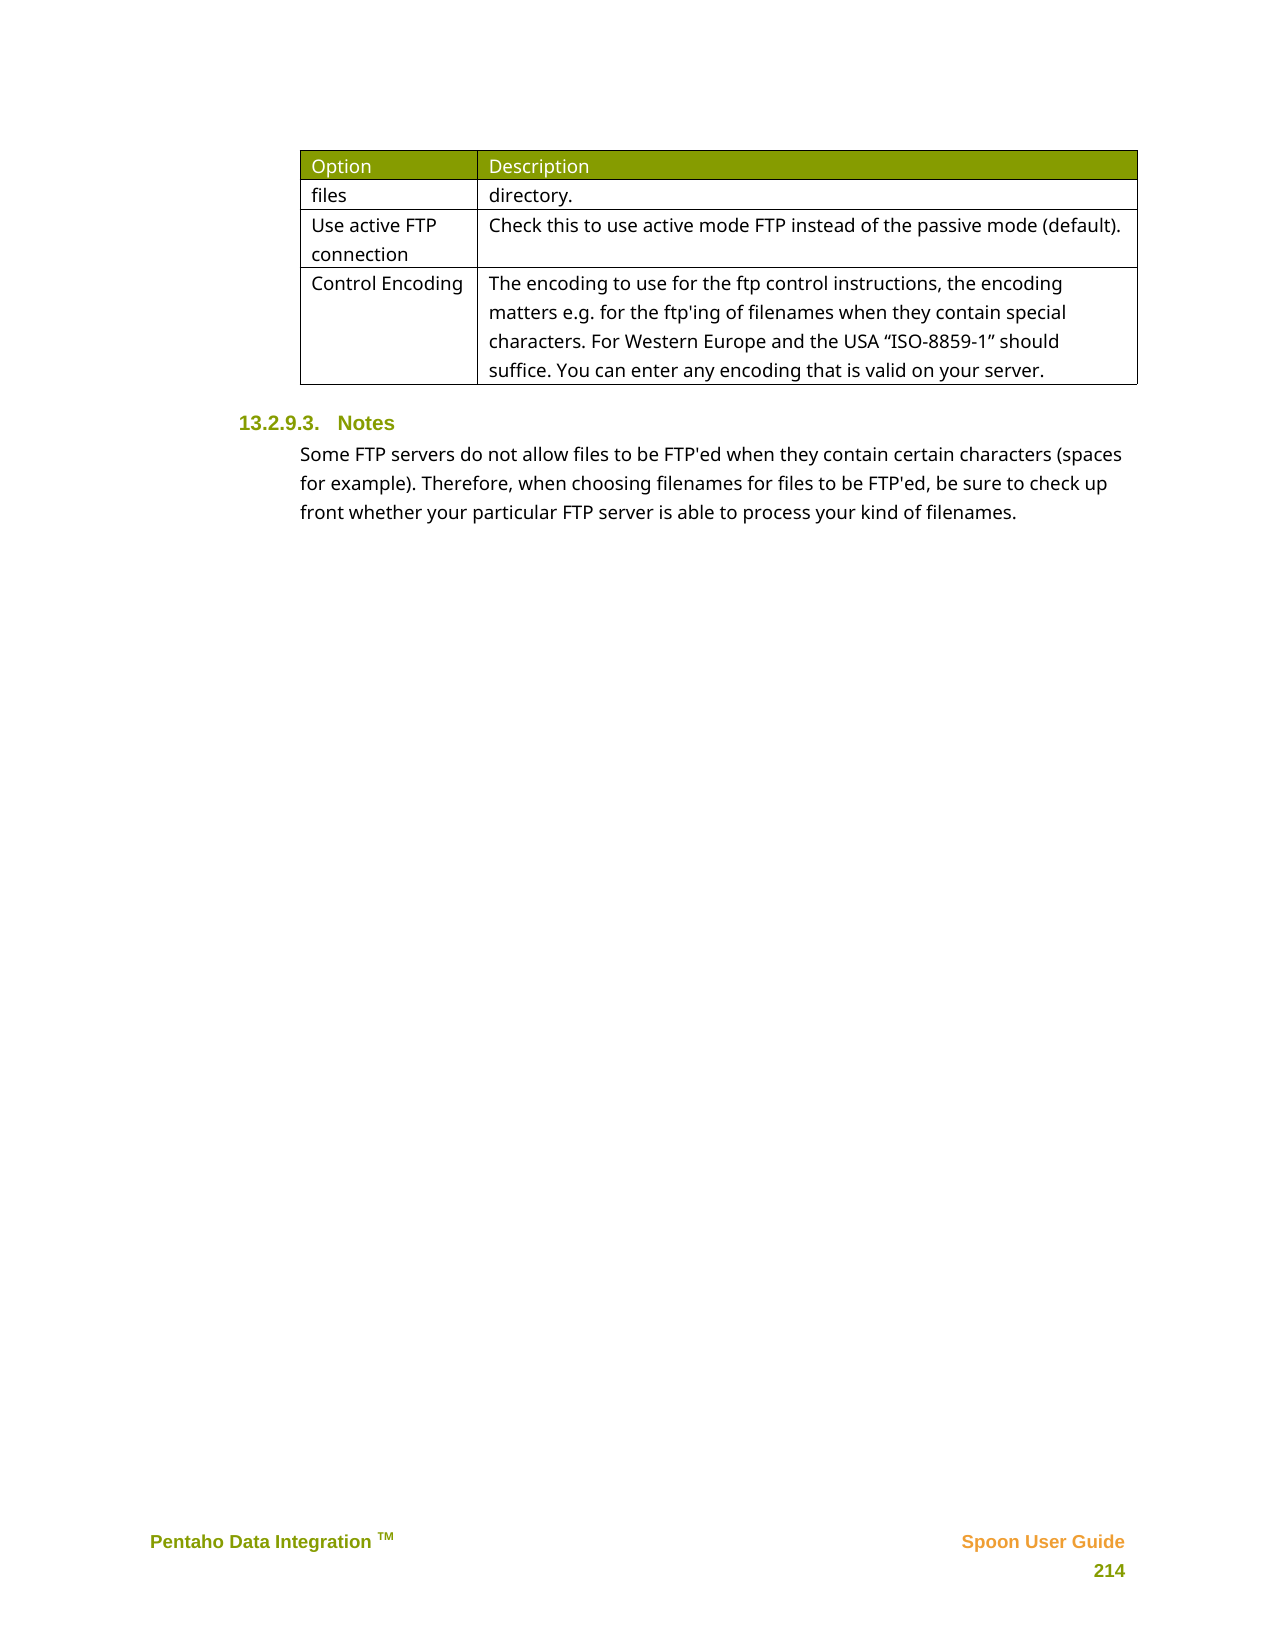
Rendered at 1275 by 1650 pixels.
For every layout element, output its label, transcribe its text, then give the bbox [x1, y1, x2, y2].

table_cell The encoding to use for the ftp control instructions, the encoding matters e.g. for the ftp'ing of filenames when they contain special characters. For Western Europe and the USA “ISO-8859-1” should suffice. You can enter any encoding that is valid on your server. [478, 268, 1137, 384]
text Some FTP servers do not allow files to be FTP'ed when they contain certain characters (spaces for example). Therefore, when choosing filenames for files to be FTP'ed, be sure to check up front whether your particular FTP server is able to process your kind of filenames. [300, 438, 1125, 526]
subtitle Notes [239, 403, 1125, 437]
table_header Description [478, 151, 1137, 179]
table_cell Control Encoding [301, 268, 477, 384]
table_cell files [301, 180, 477, 208]
table_cell directory. [478, 180, 1137, 208]
table_header Option [301, 151, 477, 179]
table_cell Check this to use active mode FTP instead of the passive mode (default). [478, 210, 1137, 267]
table_cell Use active FTP connection [301, 210, 477, 267]
